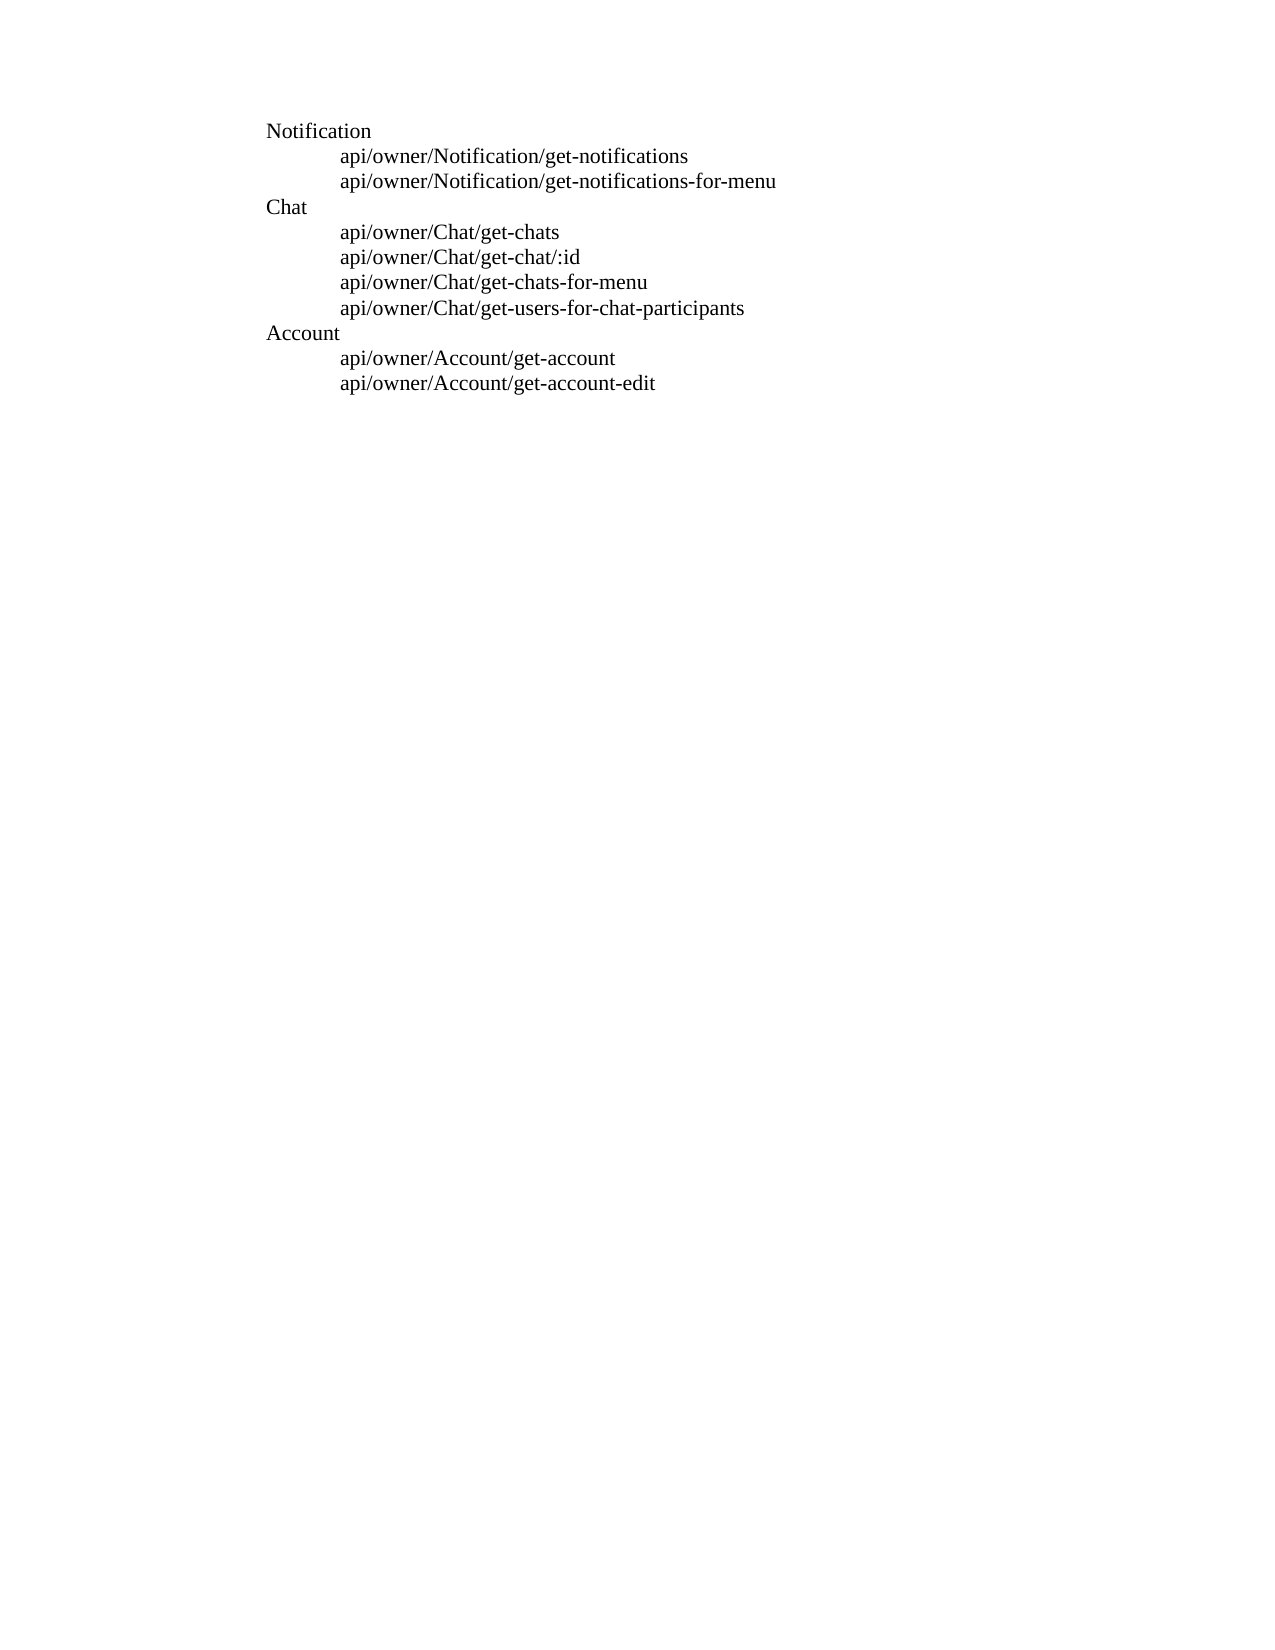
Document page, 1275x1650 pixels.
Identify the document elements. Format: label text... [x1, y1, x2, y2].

text api/owner/Chat/get-chats-for-menu [118, 269, 1157, 294]
text api/owner/Account/get-account-edit [118, 370, 1157, 395]
text Notification [118, 118, 1157, 143]
text api/owner/Notification/get-notifications-for-menu [118, 168, 1157, 194]
text api/owner/Chat/get-users-for-chat-participants [118, 294, 1157, 320]
text Chat [118, 194, 1157, 219]
text api/owner/Account/get-account [118, 345, 1157, 370]
text api/owner/Notification/get-notifications [118, 143, 1157, 168]
text Account [118, 320, 1157, 345]
text api/owner/Chat/get-chat/:id [118, 244, 1157, 269]
text api/owner/Chat/get-chats [118, 219, 1157, 244]
